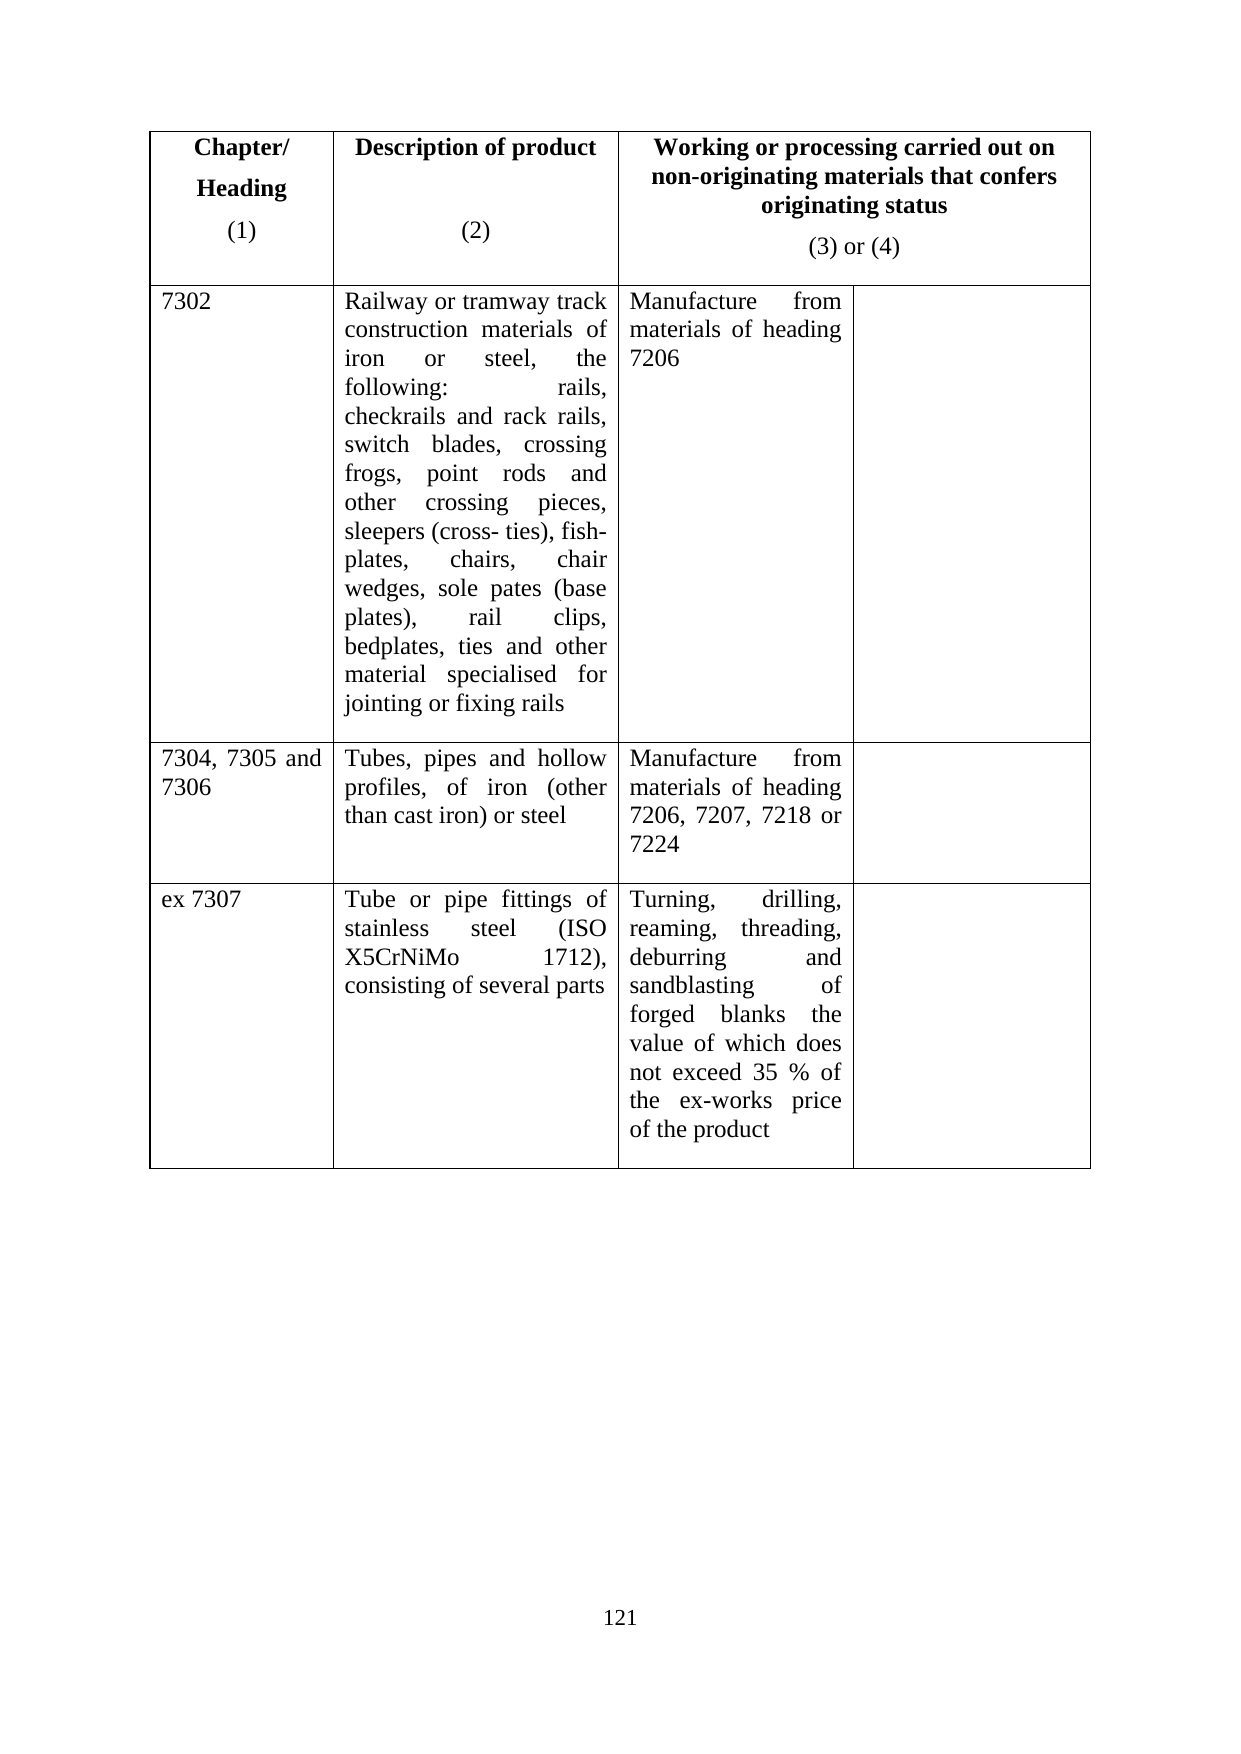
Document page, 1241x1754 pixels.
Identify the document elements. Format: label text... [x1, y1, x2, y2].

table_cell Railway or tramway track construction materials of iron or steel, the following: rails, checkrails and rack rails, switch blades, crossing frogs, point rods and other crossing pieces, sleepers (cross- ties), fish-plates, chairs, chair wedges, sole pates (base plates), rail clips, bedplates, ties and other material specialised for jointing or fixing rails [334, 286, 618, 742]
table_cell [854, 884, 1090, 1168]
table_cell 7304, 7305 and 7306 [151, 743, 333, 883]
table_header Chapter/ Heading (1) [151, 132, 333, 285]
table_cell 7302 [151, 286, 333, 742]
table_cell Manufacture from materials of heading 7206, 7207, 7218 or 7224 [619, 743, 853, 883]
table_header Working or processing carried out on non-originating materials that confers originating status (3) or (4) [619, 132, 1090, 285]
table_cell Tube or pipe fittings of stainless steel (ISO X5CrNiMo 1712), consisting of several parts [334, 884, 618, 1168]
table_cell [854, 286, 1090, 742]
table_cell Tubes, pipes and hollow profiles, of iron (other than cast iron) or steel [334, 743, 618, 883]
table_cell [854, 743, 1090, 883]
table_header Description of product (2) [334, 132, 618, 285]
table_cell Turning, drilling, reaming, threading, deburring and sandblasting of forged blanks the value of which does not exceed 35 % of the ex-works price of the product [619, 884, 853, 1168]
table_cell ex 7307 [151, 884, 333, 1168]
table_cell Manufacture from materials of heading 7206 [619, 286, 853, 742]
